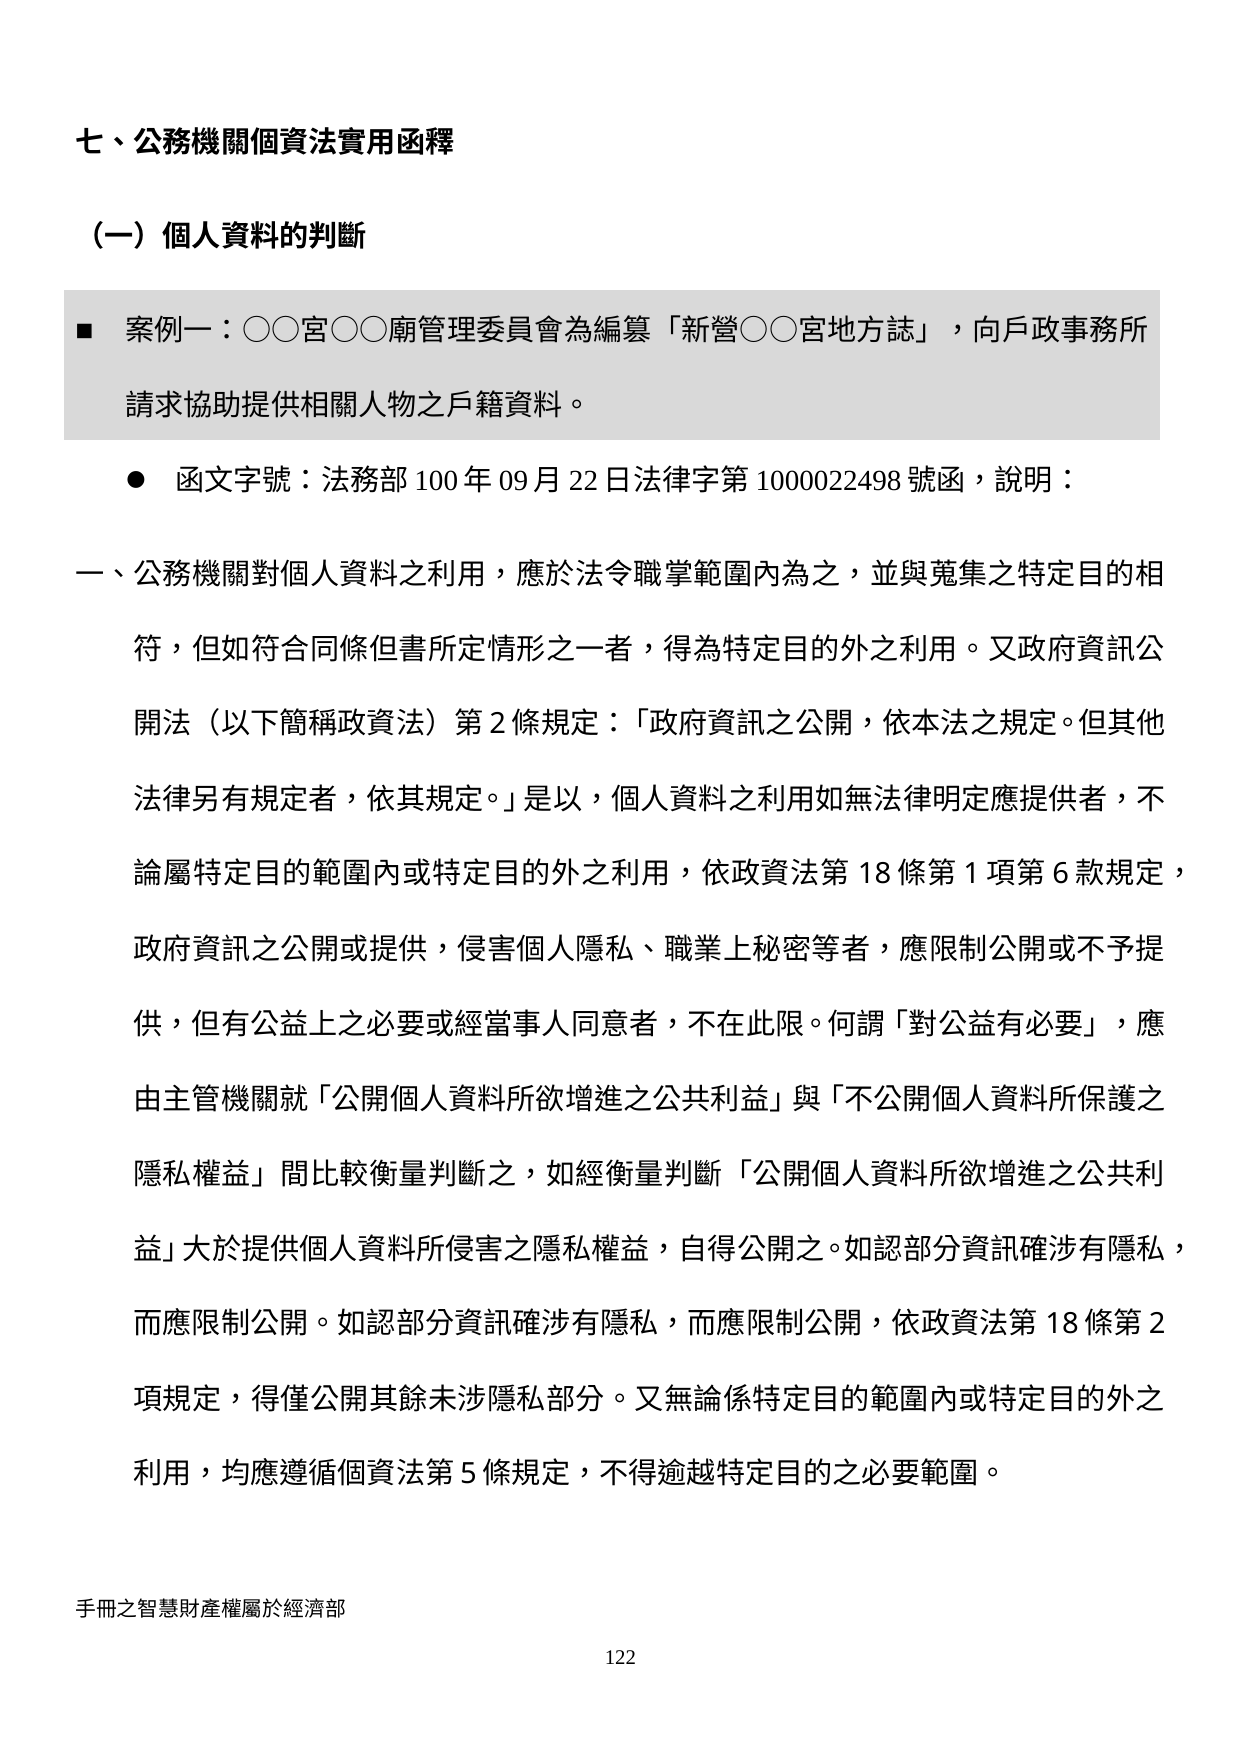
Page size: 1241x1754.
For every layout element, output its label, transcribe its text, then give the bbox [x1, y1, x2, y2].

list 個人資料的判斷 [75, 196, 1165, 271]
list 公務機關對個人資料之利用，應於法令職掌範圍內為之，並與蒐集之特定目的相符，但如符合同條但書所定情形之一者，得為特定目的外之利用。又政府資訊公開法（以下簡稱政資法）第2條規定：「政府資訊之公開，依本法之規定。但其他法律另有規定者，依其規定。」是以，個人資料之利用如無法律明定應提供者，不論屬特定目的範圍內或特定目的外之利用，依政資法第18條第1項第6款規定，政府資訊之公開或提供，侵害個人隱私、職業上秘密等者，應限制公開或不予提供，但有公益上之必要或經當事人同意者，不在此限。何謂「對公益有必要」，應由主管機關就「公開個人資料所欲增進之公共利益」與「不公開個人資料所保護之隱私權益」間比較衡量判斷之，如經衡量判斷「公開個人資料所欲增進之公共利益」大於提供個人資料所侵害之隱私權益，自得公開之。如認部分資訊確涉有隱私，而應限制公開。如認部分資訊確涉有隱私，而應限制公開，依政資法第18條第2項規定，得僅公開其餘未涉隱私部分。又無論係特定目的範圍內或特定目的外之利用，均應遵循個資法第5條規定，不得逾越特定目的之必要範圍。 [75, 534, 1165, 1509]
list 函文字號：法務部100年09月22日法律字第1000022498號函，說明： [125, 440, 1165, 515]
subtitle 公務機關個資法實用函釋 [75, 103, 1165, 178]
table_header 案例一：○○宮○○廟管理委員會為編篡「新營○○宮地方誌」，向戶政事務所請求協助提供相關人物之戶籍資料。 [64, 290, 1160, 440]
